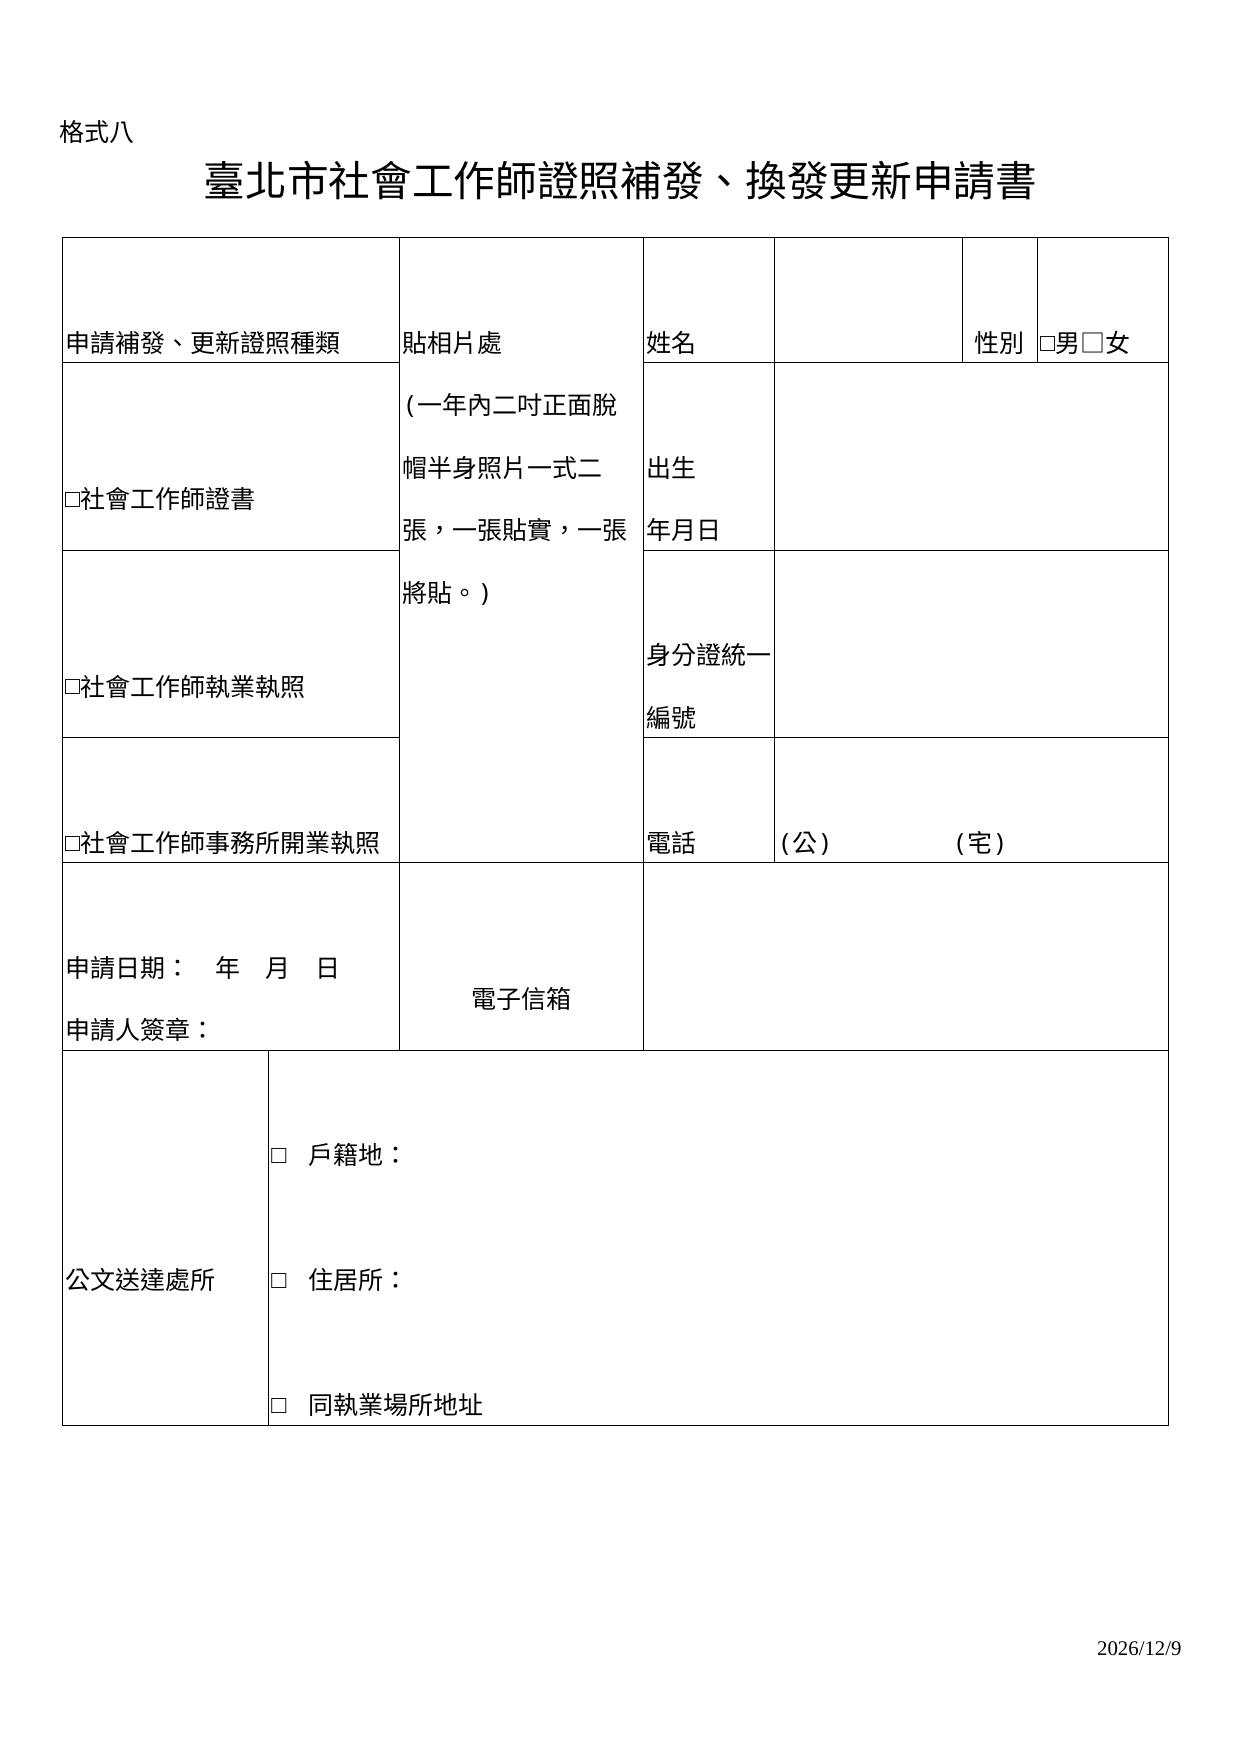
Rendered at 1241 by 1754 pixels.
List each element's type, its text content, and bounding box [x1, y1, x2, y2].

table_header 申請補發、更新證照種類 [63, 238, 399, 362]
table_cell [775, 363, 1168, 550]
table_cell 電話 [644, 738, 774, 862]
table_header □男□女 [1038, 238, 1168, 362]
table_cell [644, 863, 1168, 1050]
table_cell □社會工作師執業執照 [63, 551, 399, 737]
table_cell 公文送達處所 [63, 1051, 268, 1425]
table_header 貼相片處 (一年內二吋正面脫帽半身照片一式二張，一張貼實，一張將貼。) [400, 238, 643, 862]
table_cell 電子信箱 [400, 863, 643, 1050]
table_cell □社會工作師證書 [63, 363, 399, 550]
table_cell 身分證統一編號 [644, 551, 774, 737]
table_cell 戶籍地： 住居所： 同執業場所地址 [269, 1051, 1168, 1425]
table_cell [775, 551, 1168, 737]
table_header [775, 238, 962, 362]
table_header 姓名 [644, 238, 774, 362]
text 臺北市社會工作師證照補發、換發更新申請書 [59, 148, 1181, 209]
text 格式八 [59, 112, 1181, 148]
table_cell 申請日期： 年 月 日 申請人簽章： [63, 863, 399, 1050]
table_cell 出生 年月日 [644, 363, 774, 550]
table_header 性別 [963, 238, 1037, 362]
table_cell □社會工作師事務所開業執照 [63, 738, 399, 862]
table_cell (公) (宅) [775, 738, 1168, 862]
